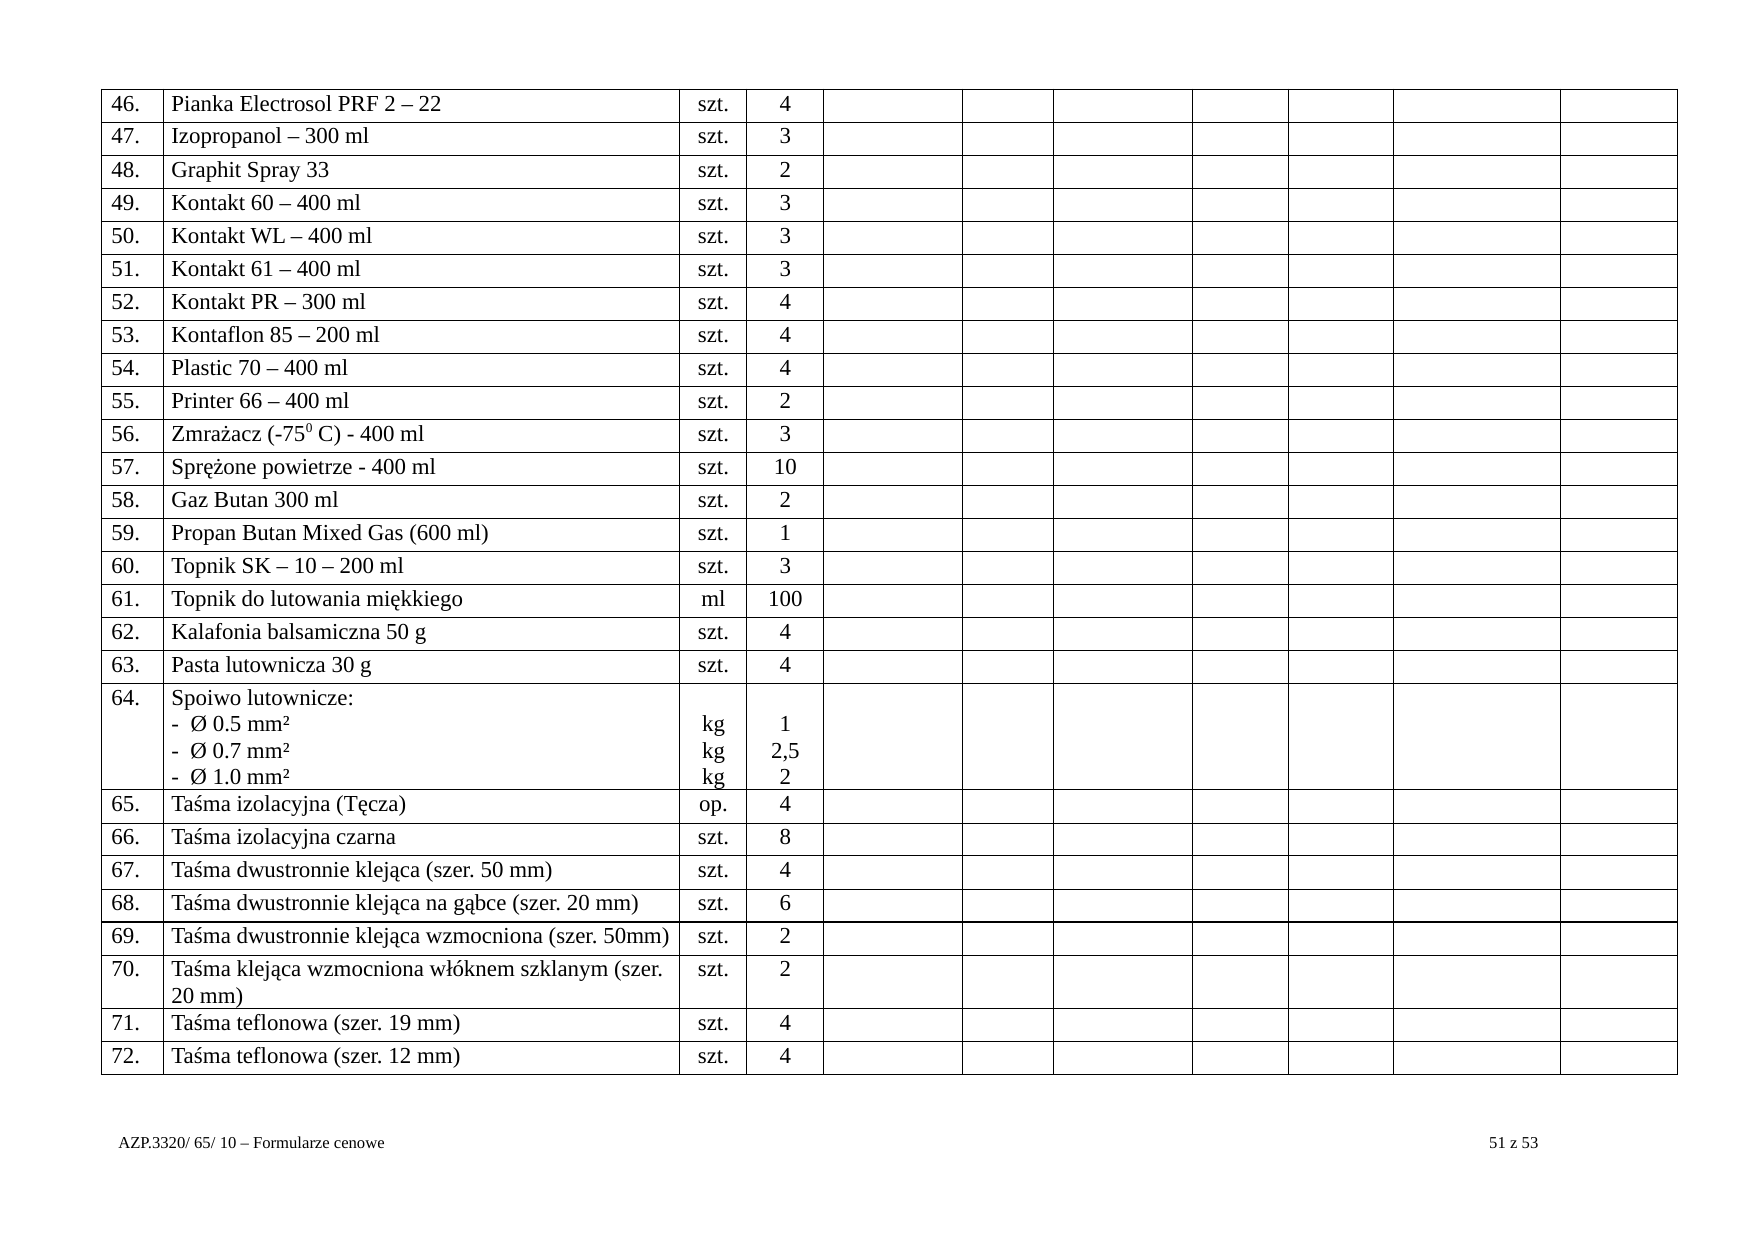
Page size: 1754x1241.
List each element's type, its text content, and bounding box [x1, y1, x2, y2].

table_cell [1561, 651, 1677, 683]
table_cell Pianka Electrosol PRF 2 – 22 [164, 90, 679, 122]
table_cell [1394, 519, 1560, 551]
table_cell [1561, 923, 1677, 954]
table_cell szt. [680, 321, 746, 353]
table_cell [824, 90, 962, 122]
table_cell 10 [747, 453, 823, 485]
table_cell [1193, 519, 1288, 551]
table_cell [1289, 321, 1393, 353]
table_cell [1289, 486, 1393, 518]
table_cell [1054, 923, 1192, 954]
table_cell szt. [680, 519, 746, 551]
table_cell [102, 856, 163, 888]
table_cell [1193, 651, 1288, 683]
table_cell Printer 66 – 400 ml [164, 387, 679, 419]
table_cell [1054, 824, 1192, 855]
table_cell [102, 585, 163, 617]
table_cell [1054, 321, 1192, 353]
table_cell Kalafonia balsamiczna 50 g [164, 618, 679, 650]
table_cell [1394, 1042, 1560, 1074]
table_cell [963, 486, 1053, 518]
table_cell szt. [680, 90, 746, 122]
table_cell Izopropanol – 300 ml [164, 123, 679, 154]
table_cell [1394, 923, 1560, 954]
table_cell [963, 156, 1053, 188]
table_cell [1561, 288, 1677, 320]
table_cell szt. [680, 923, 746, 954]
table_cell [1193, 255, 1288, 287]
table_cell Taśma teflonowa (szer. 19 mm) [164, 1009, 679, 1041]
table_cell kg kg kg [680, 684, 746, 789]
table_cell [1394, 288, 1560, 320]
table_cell szt. [680, 856, 746, 888]
table_cell [824, 923, 962, 954]
table_cell 2 [747, 923, 823, 954]
table_cell [1054, 222, 1192, 254]
table_cell [1193, 684, 1288, 789]
table_cell [824, 189, 962, 221]
table_cell [963, 1009, 1053, 1041]
table_cell [963, 420, 1053, 452]
table_cell szt. [680, 890, 746, 921]
table_cell [1193, 123, 1288, 154]
table_cell [824, 552, 962, 584]
table_cell [824, 519, 962, 551]
table_cell [102, 222, 163, 254]
table_cell [1289, 453, 1393, 485]
table_cell [1193, 354, 1288, 386]
table_cell szt. [680, 189, 746, 221]
table_cell [1193, 890, 1288, 921]
table_cell [1394, 956, 1560, 1008]
table_cell szt. [680, 552, 746, 584]
table_cell [1054, 123, 1192, 154]
table_cell [824, 354, 962, 386]
table_cell Topnik do lutowania miękkiego [164, 585, 679, 617]
table_cell [1054, 288, 1192, 320]
table_cell Gaz Butan 300 ml [164, 486, 679, 518]
table_cell Taśma izolacyjna czarna [164, 824, 679, 855]
table_cell Plastic 70 – 400 ml [164, 354, 679, 386]
table_cell [824, 1042, 962, 1074]
table_cell [1289, 387, 1393, 419]
table_cell [1193, 387, 1288, 419]
table_cell [963, 552, 1053, 584]
table_cell Kontakt 61 – 400 ml [164, 255, 679, 287]
table_cell szt. [680, 222, 746, 254]
table_cell [1561, 156, 1677, 188]
table_cell Taśma dwustronnie klejąca (szer. 50 mm) [164, 856, 679, 888]
table_cell [1193, 856, 1288, 888]
table_cell szt. [680, 1009, 746, 1041]
table_cell [1054, 90, 1192, 122]
table_cell [963, 288, 1053, 320]
table_cell szt. [680, 123, 746, 154]
table_cell 2 [747, 387, 823, 419]
table_cell [1193, 222, 1288, 254]
table_cell [1561, 956, 1677, 1008]
table_cell [1054, 585, 1192, 617]
table_cell 4 [747, 790, 823, 822]
table_cell [1193, 1009, 1288, 1041]
table_cell [824, 890, 962, 921]
table_cell [1289, 923, 1393, 954]
table_cell [102, 923, 163, 954]
table_cell Pasta lutownicza 30 g [164, 651, 679, 683]
table_cell [1054, 453, 1192, 485]
table_cell [1054, 890, 1192, 921]
table_cell 100 [747, 585, 823, 617]
table_cell [1394, 824, 1560, 855]
table_cell [1289, 1009, 1393, 1041]
table_cell [963, 956, 1053, 1008]
table_cell [1193, 90, 1288, 122]
table_cell [1289, 420, 1393, 452]
table_cell Taśma teflonowa (szer. 12 mm) [164, 1042, 679, 1074]
table_cell [1394, 387, 1560, 419]
table_cell [1394, 90, 1560, 122]
table_cell [824, 387, 962, 419]
table_cell [1561, 890, 1677, 921]
table_cell [1193, 453, 1288, 485]
table_cell Taśma klejąca wzmocniona włóknem szklanym (szer. 20 mm) [164, 956, 679, 1008]
table_cell [1054, 790, 1192, 822]
table_cell [102, 618, 163, 650]
table_cell [1193, 618, 1288, 650]
table_cell [1561, 222, 1677, 254]
table_cell Spoiwo lutownicze: - Ø 0.5 mm² - Ø 0.7 mm² - Ø 1.0 mm² [164, 684, 679, 789]
table_cell 4 [747, 1042, 823, 1074]
table_cell [102, 288, 163, 320]
table_cell [102, 420, 163, 452]
table_cell 3 [747, 255, 823, 287]
table_cell 4 [747, 90, 823, 122]
table_cell 4 [747, 288, 823, 320]
table_cell Sprężone powietrze - 400 ml [164, 453, 679, 485]
table_cell [102, 90, 163, 122]
table_cell [1289, 684, 1393, 789]
table_cell [1289, 255, 1393, 287]
table_cell [1054, 420, 1192, 452]
table_cell [1289, 222, 1393, 254]
table_cell [1193, 790, 1288, 822]
table_cell [1054, 1042, 1192, 1074]
table_cell szt. [680, 453, 746, 485]
table_cell [1561, 189, 1677, 221]
table_cell [102, 651, 163, 683]
table_cell [1193, 156, 1288, 188]
table_cell [824, 618, 962, 650]
table_cell [1561, 684, 1677, 789]
table_cell [1193, 486, 1288, 518]
table_cell [1193, 585, 1288, 617]
table_cell [824, 585, 962, 617]
table_cell [1193, 420, 1288, 452]
table_cell [1193, 923, 1288, 954]
table_cell [1054, 189, 1192, 221]
table_cell [963, 585, 1053, 617]
table_cell [963, 684, 1053, 789]
table_cell [1394, 321, 1560, 353]
table_cell [824, 420, 962, 452]
table_cell szt. [680, 651, 746, 683]
table_cell [1054, 651, 1192, 683]
table_cell [963, 824, 1053, 855]
table_cell [102, 321, 163, 353]
table_cell [963, 923, 1053, 954]
table_cell 4 [747, 651, 823, 683]
table_cell [1054, 856, 1192, 888]
table_cell [1561, 552, 1677, 584]
table_cell 4 [747, 321, 823, 353]
table_cell [963, 123, 1053, 154]
table_cell [1394, 486, 1560, 518]
table_cell szt. [680, 824, 746, 855]
table_cell [1561, 90, 1677, 122]
table_cell [963, 519, 1053, 551]
table_cell [1394, 684, 1560, 789]
table_cell [102, 956, 163, 1008]
table_cell [1289, 856, 1393, 888]
table_cell [824, 1009, 962, 1041]
table_cell [1054, 618, 1192, 650]
table_cell [1561, 519, 1677, 551]
table_cell 3 [747, 123, 823, 154]
table_cell [824, 321, 962, 353]
table_cell 3 [747, 189, 823, 221]
table_cell Graphit Spray 33 [164, 156, 679, 188]
table_cell [1394, 618, 1560, 650]
table_cell Taśma izolacyjna (Tęcza) [164, 790, 679, 822]
table_cell [1193, 288, 1288, 320]
table_cell [1289, 790, 1393, 822]
table_cell [963, 255, 1053, 287]
table_cell [824, 288, 962, 320]
table_cell [102, 486, 163, 518]
table_cell [824, 255, 962, 287]
table_cell Kontaflon 85 – 200 ml [164, 321, 679, 353]
table_cell [963, 651, 1053, 683]
table_cell szt. [680, 387, 746, 419]
table_cell [963, 354, 1053, 386]
table_cell [102, 255, 163, 287]
table_cell 1 2,5 2 [747, 684, 823, 789]
table_cell [1289, 354, 1393, 386]
table_cell [1561, 420, 1677, 452]
table_cell 3 [747, 552, 823, 584]
table_cell [963, 90, 1053, 122]
table_cell 4 [747, 1009, 823, 1041]
table_cell [1054, 156, 1192, 188]
table_cell szt. [680, 956, 746, 1008]
table_cell Topnik SK – 10 – 200 ml [164, 552, 679, 584]
table_cell [1394, 222, 1560, 254]
table_cell [102, 189, 163, 221]
table_cell [1561, 585, 1677, 617]
table_cell [1289, 618, 1393, 650]
table_cell [824, 123, 962, 154]
table_cell Propan Butan Mixed Gas (600 ml) [164, 519, 679, 551]
table_cell [1289, 651, 1393, 683]
table_cell [1394, 453, 1560, 485]
table_cell [1394, 420, 1560, 452]
table_cell [102, 1042, 163, 1074]
table_cell szt. [680, 420, 746, 452]
table_cell [1394, 651, 1560, 683]
table_cell [824, 956, 962, 1008]
table_cell [1561, 1009, 1677, 1041]
table_cell [1289, 189, 1393, 221]
table_cell [1289, 1042, 1393, 1074]
table_cell [1394, 890, 1560, 921]
table_cell [1561, 453, 1677, 485]
table_cell [1054, 552, 1192, 584]
table_cell 3 [747, 222, 823, 254]
table_cell [1394, 354, 1560, 386]
table_cell 4 [747, 856, 823, 888]
table_cell [1193, 956, 1288, 1008]
table_cell ml [680, 585, 746, 617]
table_cell [824, 824, 962, 855]
table_cell [1394, 156, 1560, 188]
table_cell szt. [680, 1042, 746, 1074]
table_cell [102, 890, 163, 921]
table_cell [963, 453, 1053, 485]
table_cell [1193, 321, 1288, 353]
table_cell szt. [680, 156, 746, 188]
table_cell szt. [680, 255, 746, 287]
table_cell [102, 156, 163, 188]
table_cell [1289, 585, 1393, 617]
table_cell [824, 222, 962, 254]
table_cell [824, 856, 962, 888]
table_cell [102, 123, 163, 154]
table_cell [1289, 288, 1393, 320]
table_cell [963, 387, 1053, 419]
table_cell [102, 453, 163, 485]
table_cell [1054, 956, 1192, 1008]
table_cell Taśma dwustronnie klejąca na gąbce (szer. 20 mm) [164, 890, 679, 921]
table_cell 2 [747, 956, 823, 1008]
table_cell [1054, 519, 1192, 551]
table_cell [963, 618, 1053, 650]
table_cell [1054, 486, 1192, 518]
table_cell [1054, 255, 1192, 287]
table_cell [1561, 387, 1677, 419]
table_cell [1561, 790, 1677, 822]
table_cell [1289, 890, 1393, 921]
table_cell [963, 790, 1053, 822]
table_cell [1054, 354, 1192, 386]
table_cell szt. [680, 486, 746, 518]
table_cell [102, 824, 163, 855]
table_cell [1561, 824, 1677, 855]
table_cell [963, 321, 1053, 353]
table_cell 1 [747, 519, 823, 551]
table_cell 2 [747, 486, 823, 518]
table_cell [1394, 552, 1560, 584]
table_cell [1394, 856, 1560, 888]
table_cell [1289, 956, 1393, 1008]
table_cell [963, 189, 1053, 221]
table_cell [963, 890, 1053, 921]
table_cell [824, 790, 962, 822]
table_cell [1193, 1042, 1288, 1074]
table_cell [102, 684, 163, 789]
table_cell [1561, 618, 1677, 650]
table_cell [963, 856, 1053, 888]
table_cell 6 [747, 890, 823, 921]
table_cell 2 [747, 156, 823, 188]
table_cell [824, 453, 962, 485]
table_cell [102, 552, 163, 584]
table_cell [1054, 1009, 1192, 1041]
table_cell [1289, 90, 1393, 122]
table_cell 8 [747, 824, 823, 855]
table_cell [1561, 255, 1677, 287]
table_cell [1289, 156, 1393, 188]
table_cell 4 [747, 354, 823, 386]
table_cell [1054, 684, 1192, 789]
table_cell [1561, 486, 1677, 518]
table_cell [102, 790, 163, 822]
table_cell [1289, 552, 1393, 584]
table_cell 3 [747, 420, 823, 452]
table_cell Taśma dwustronnie klejąca wzmocniona (szer. 50mm) [164, 923, 679, 954]
table_cell [1561, 354, 1677, 386]
table_cell [1561, 856, 1677, 888]
table_cell szt. [680, 354, 746, 386]
table_cell [824, 684, 962, 789]
table_cell [963, 222, 1053, 254]
table_cell [102, 354, 163, 386]
table_cell [1561, 1042, 1677, 1074]
table_cell [824, 651, 962, 683]
table_cell [102, 519, 163, 551]
table_cell szt. [680, 618, 746, 650]
table_cell [102, 1009, 163, 1041]
table_cell [1054, 387, 1192, 419]
table_cell [1394, 123, 1560, 154]
table_cell [1561, 321, 1677, 353]
table_cell [1289, 123, 1393, 154]
table_cell [1394, 189, 1560, 221]
table_cell szt. [680, 288, 746, 320]
table_cell op. [680, 790, 746, 822]
table_cell 4 [747, 618, 823, 650]
table_cell [1394, 790, 1560, 822]
table_cell [1394, 585, 1560, 617]
table_cell Zmrażacz (-750 C) - 400 ml [164, 420, 679, 452]
table_cell [1193, 552, 1288, 584]
table_cell [824, 486, 962, 518]
table_cell [1193, 189, 1288, 221]
table_cell [102, 387, 163, 419]
table_cell [1289, 519, 1393, 551]
table_cell [1289, 824, 1393, 855]
table_cell [1394, 1009, 1560, 1041]
table_cell Kontakt WL – 400 ml [164, 222, 679, 254]
table_cell Kontakt PR – 300 ml [164, 288, 679, 320]
table_cell [963, 1042, 1053, 1074]
table_cell Kontakt 60 – 400 ml [164, 189, 679, 221]
table_cell [1394, 255, 1560, 287]
table_cell [824, 156, 962, 188]
table_cell [1561, 123, 1677, 154]
table_cell [1193, 824, 1288, 855]
